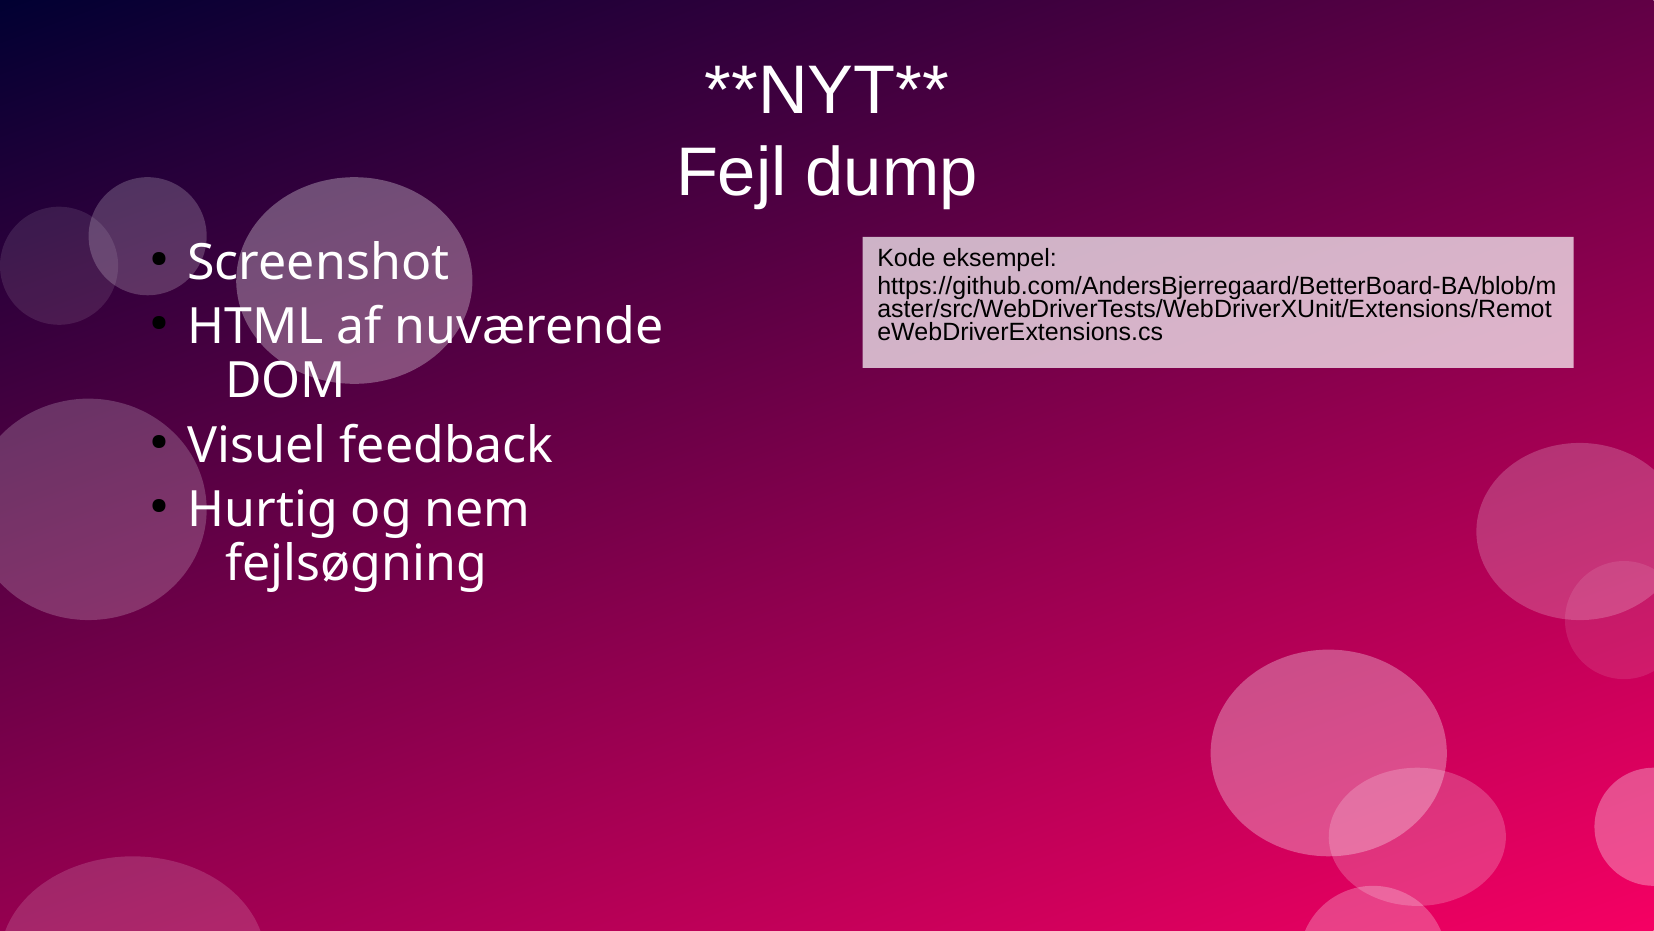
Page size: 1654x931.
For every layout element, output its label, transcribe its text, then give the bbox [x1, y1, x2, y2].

text_box Kode eksempel: https://github.com/AndersBjerregaard/BetterBoard-BA/blob/master/src/WebDriverTests/WebDriverXUnit/Extensions/RemoteWebDriverExtensions.cs [862, 236, 1574, 368]
list Screenshot HTML af nuværende DOM Visuel feedback Hurtig og nem fejlsøgning [0, 236, 721, 827]
title **NYT** Fejl dump [0, 44, 1654, 207]
